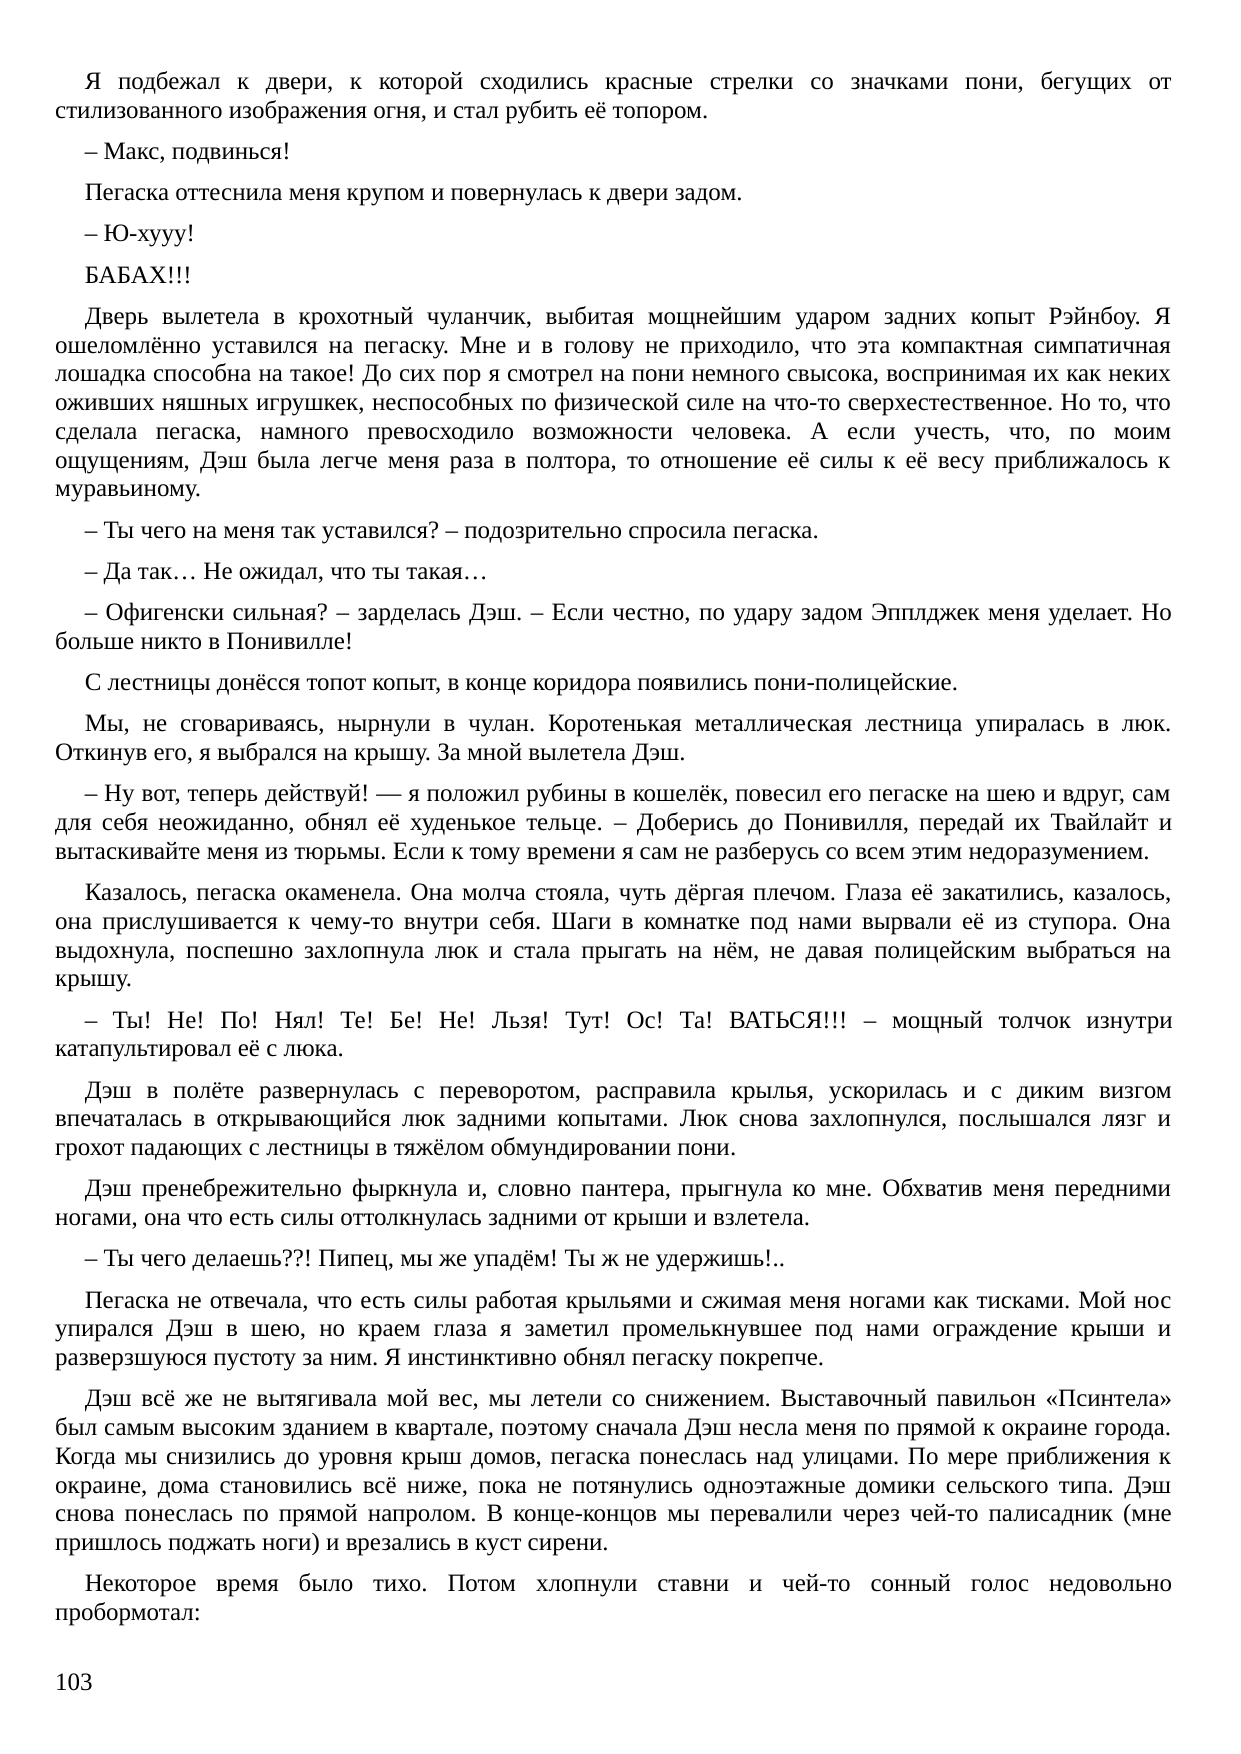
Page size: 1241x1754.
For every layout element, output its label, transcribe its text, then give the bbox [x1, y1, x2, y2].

text – Да так… Не ожидал, что ты такая… [55, 556, 1173, 585]
text Дверь вылетела в крохотный чуланчик, выбитая мощнейшим ударом задних копыт Рэйнбоу. Я ошеломлённо уставился на пегаску. Мне и в голову не приходило, что эта компактная симпатичная лошадка способна на такое! До сих пор я смотрел на пони немного свысока, воспринимая их как неких оживших няшных игрушкек, неспособных по физической силе на что-то сверхестественное. Но то, что сделала пегаска, намного превосходило возможности человека. А если учесть, что, по моим ощущениям, Дэш была легче меня раза в полтора, то отношение её силы к её весу приближалось к муравьиному. [55, 301, 1173, 502]
text – Офигенски сильная? – зарделась Дэш. – Если честно, по удару задом Эпплджек меня уделает. Но больше никто в Понивилле! [55, 597, 1173, 655]
text – Ты чего на меня так уставился? – подозрительно спросила пегаска. [55, 515, 1173, 543]
text – Ты чего делаешь??! Пипец, мы же упадём! Ты ж не удержишь!.. [55, 1243, 1173, 1272]
text Дэш пренебрежительно фыркнула и, словно пантера, прыгнула ко мне. Обхватив меня передними ногами, она что есть силы оттолкнулась задними от крыши и взлетела. [55, 1173, 1173, 1231]
text Казалось, пегаска окаменела. Она молча стояла, чуть дёргая плечом. Глаза её закатились, казалось, она прислушивается к чему-то внутри себя. Шаги в комнатке под нами вырвали её из ступора. Она выдохнула, поспешно захлопнула люк и стала прыгать на нём, не давая полицейским выбраться на крышу. [55, 877, 1173, 992]
text – Ты! Не! По! Нял! Те! Бе! Не! Льзя! Тут! Ос! Та! ВАТЬСЯ!!! – мощный толчок изнутри катапультировал её с люка. [55, 1005, 1173, 1062]
text Мы, не сговариваясь, нырнули в чулан. Коротенькая металлическая лестница упиралась в люк. Откинув его, я выбрался на крышу. За мной вылетела Дэш. [55, 708, 1173, 766]
text – Ю-хууу! [55, 218, 1173, 247]
text Дэш всё же не вытягивала мой вес, мы летели со снижением. Выставочный павильон «Псинтела» был самым высоким зданием в квартале, поэтому сначала Дэш несла меня по прямой к окраине города. Когда мы снизились до уровня крыш домов, пегаска понеслась над улицами. По мере приближения к окраине, дома становились всё ниже, пока не потянулись одноэтажные домики сельского типа. Дэш снова понеслась по прямой напролом. В конце-концов мы перевалили через чей-то палисадник (мне пришлось поджать ноги) и врезались в куст сирени. [55, 1383, 1173, 1556]
text Я подбежал к двери, к которой сходились красные стрелки со значками пони, бегущих от стилизованного изображения огня, и стал рубить её топором. [55, 66, 1173, 123]
text С лестницы донёсся топот копыт, в конце коридора появились пони-полицейские. [55, 667, 1173, 696]
text Дэш в полёте развернулась с переворотом, расправила крылья, ускорилась и с диким визгом впечаталась в открывающийся люк задними копытами. Люк снова захлопнулся, послышался лязг и грохот падающих с лестницы в тяжёлом обмундировании пони. [55, 1075, 1173, 1161]
text – Макс, подвинься! [55, 136, 1173, 165]
text Пегаска оттеснила меня крупом и повернулась к двери задом. [55, 177, 1173, 206]
text Некоторое время было тихо. Потом хлопнули ставни и чей-то сонный голос недовольно пробормотал: [55, 1568, 1173, 1626]
text БАБАХ!!! [55, 260, 1173, 288]
text – Ну вот, теперь действуй! — я положил рубины в кошелёк, повесил его пегаске на шею и вдруг, сам для себя неожиданно, обнял её худенькое тельце. – Доберись до Понивилля, передай их Твайлайт и вытаскивайте меня из тюрьмы. Если к тому времени я сам не разберусь со всем этим недоразумением. [55, 778, 1173, 865]
text Пегаска не отвечала, что есть силы работая крыльями и сжимая меня ногами как тисками. Мой нос упирался Дэш в шею, но краем глаза я заметил промелькнувшее под нами ограждение крыши и разверзшуюся пустоту за ним. Я инстинктивно обнял пегаску покрепче. [55, 1285, 1173, 1371]
